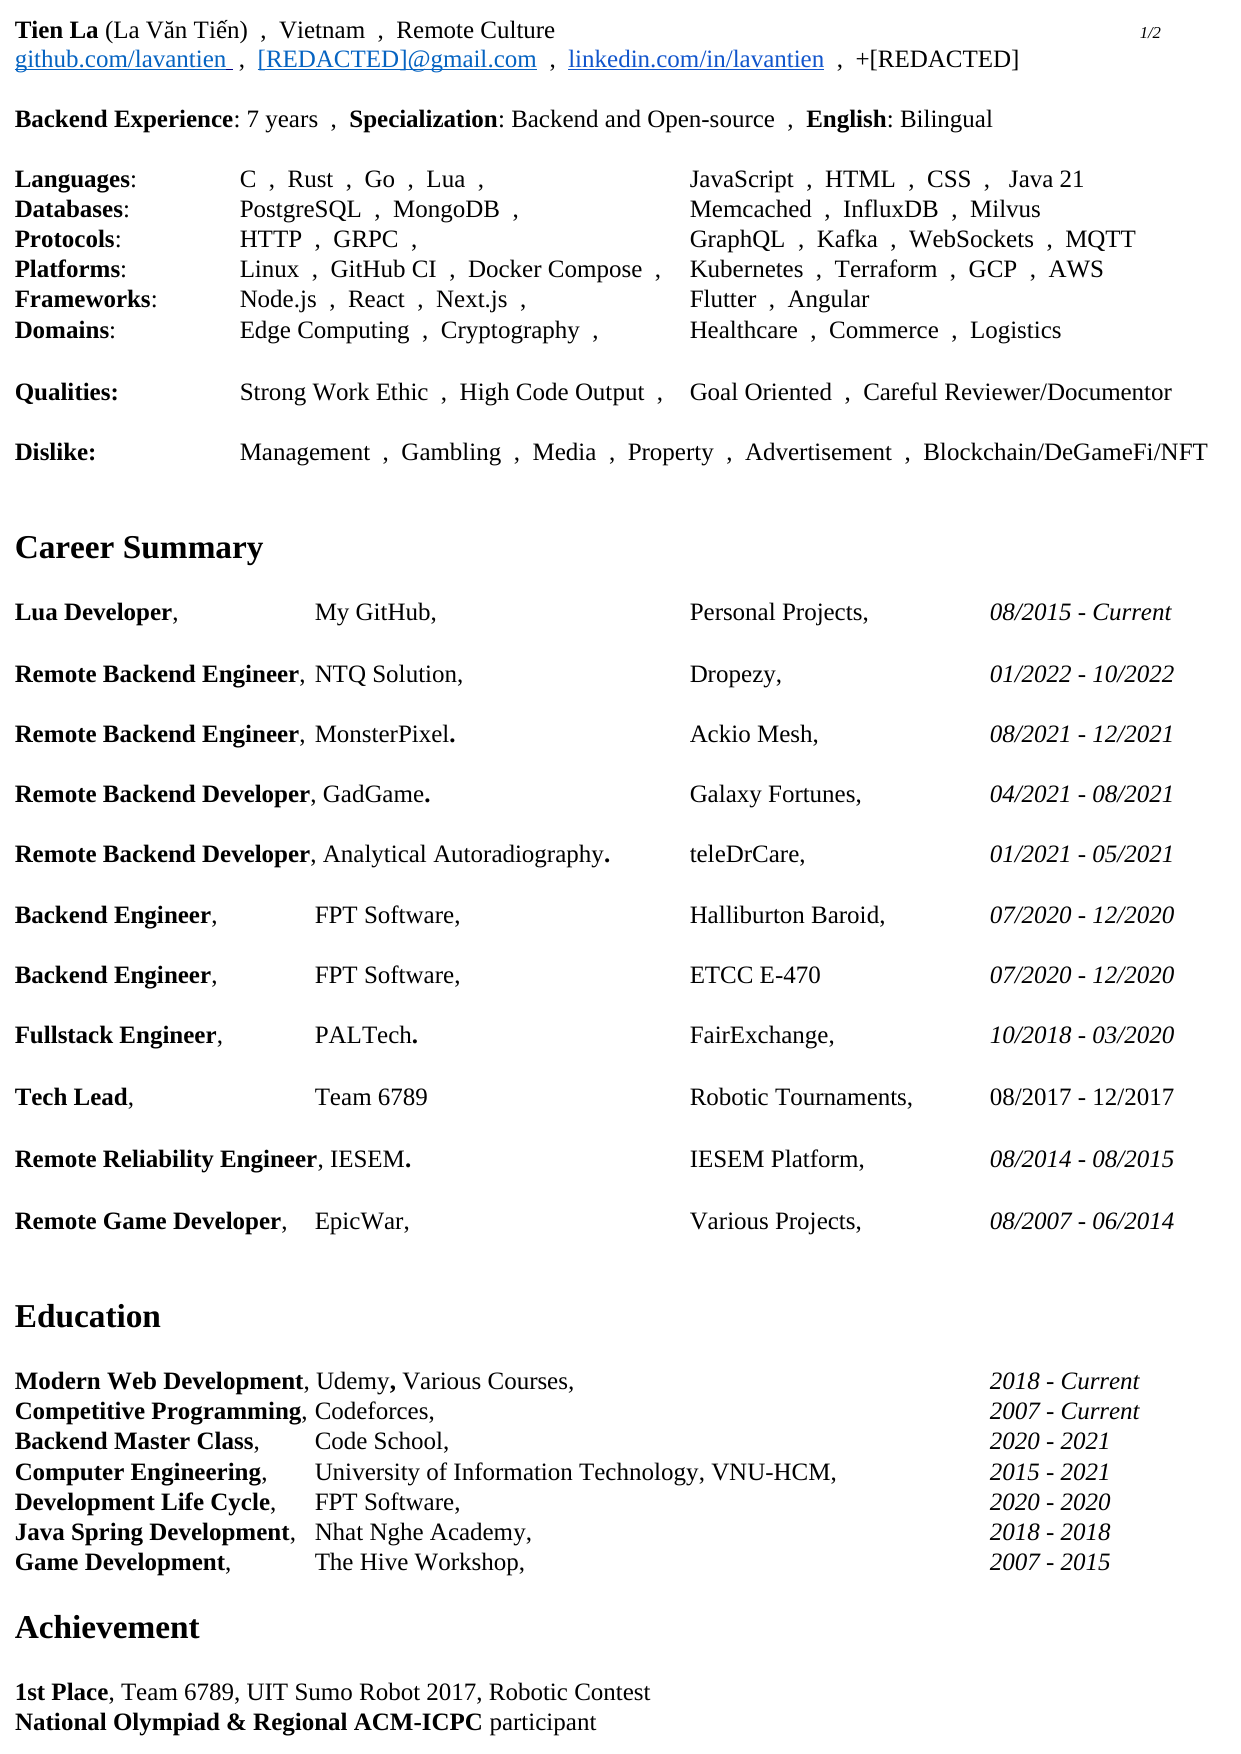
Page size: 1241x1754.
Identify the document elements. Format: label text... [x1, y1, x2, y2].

text Remote Backend Developer, Analytical Autoradiography. teleDrCare, 01/2021 - 05/2021 [14, 839, 1225, 868]
text Dislike: Management , Gambling , Media , Property , Advertisement , Blockchain/DeGameFi/NFT [14, 437, 1225, 466]
text Backend Master Class, Code School, 2020 - 2021 [14, 1426, 1225, 1455]
text Tien La (La Văn Tiến) , Vietnam , Remote Culture 1/2 github.com/lavantien , [REDACTED]@gmail.com , linkedin.com/in/lavantien , +[REDACTED] [14, 15, 1225, 72]
text Modern Web Development, Udemy, Various Courses, 2018 - Current [14, 1366, 1225, 1395]
text 1st Place, Team 6789, UIT Sumo Robot 2017, Robotic Contest [14, 1677, 1225, 1706]
text Fullstack Engineer, PALTech. FairExchange, 10/2018 - 03/2020 [14, 1020, 1225, 1049]
text Competitive Programming, Codeforces, 2007 - Current [14, 1396, 1225, 1425]
text Databases: PostgreSQL , MongoDB , Memcached , InfluxDB , Milvus [14, 194, 1225, 223]
text Education [14, 1296, 1225, 1335]
text Tech Lead, Team 6789 Robotic Tournaments, 08/2017 - 12/2017 [14, 1082, 1225, 1111]
text Career Summary [14, 527, 1225, 566]
text Computer Engineering, University of Information Technology, VNU-HCM, 2015 - 2021 [14, 1457, 1225, 1485]
text Remote Backend Developer, GadGame. Galaxy Fortunes, 04/2021 - 08/2021 [14, 779, 1225, 808]
text Java Spring Development, Nhat Nghe Academy, 2018 - 2018 [14, 1517, 1225, 1546]
text Domains: Edge Computing , Cryptography , Healthcare , Commerce , Logistics [14, 315, 1225, 343]
text Development Life Cycle, FPT Software, 2020 - 2020 [14, 1487, 1225, 1515]
text Remote Reliability Engineer, IESEM. IESEM Platform, 08/2014 - 08/2015 [14, 1144, 1225, 1173]
text Frameworks: Node.js , React , Next.js , Flutter , Angular [14, 284, 1225, 313]
text Lua Developer, My GitHub, Personal Projects, 08/2015 - Current [14, 597, 1225, 626]
text Languages: C , Rust , Go , Lua , JavaScript , HTML , CSS , Java 21 [14, 164, 1225, 193]
text Backend Experience: 7 years , Specialization: Backend and Open-source , English: Bilingual [14, 104, 1225, 133]
text Backend Engineer, FPT Software, ETCC E-470 07/2020 - 12/2020 [14, 960, 1225, 989]
text Platforms: Linux , GitHub CI , Docker Compose , Kubernetes , Terraform , GCP , AWS [14, 254, 1225, 283]
text Remote Game Developer, EpicWar, Various Projects, 08/2007 - 06/2014 [14, 1206, 1225, 1235]
text Protocols: HTTP , GRPC , GraphQL , Kafka , WebSockets , MQTT [14, 224, 1225, 253]
text National Olympiad & Regional ACM-ICPC participant [15, 1707, 1225, 1736]
text Qualities: Strong Work Ethic , High Code Output , Goal Oriented , Careful Reviewer/Documentor [14, 377, 1225, 405]
text Achievement [14, 1607, 1225, 1645]
text Remote Backend Engineer, MonsterPixel. Ackio Mesh, 08/2021 - 12/2021 [14, 719, 1225, 748]
text Remote Backend Engineer, NTQ Solution, Dropezy, 01/2022 - 10/2022 [14, 659, 1225, 688]
text Game Development, The Hive Workshop, 2007 - 2015 [14, 1547, 1225, 1576]
text Backend Engineer, FPT Software, Halliburton Baroid, 07/2020 - 12/2020 [14, 900, 1225, 928]
